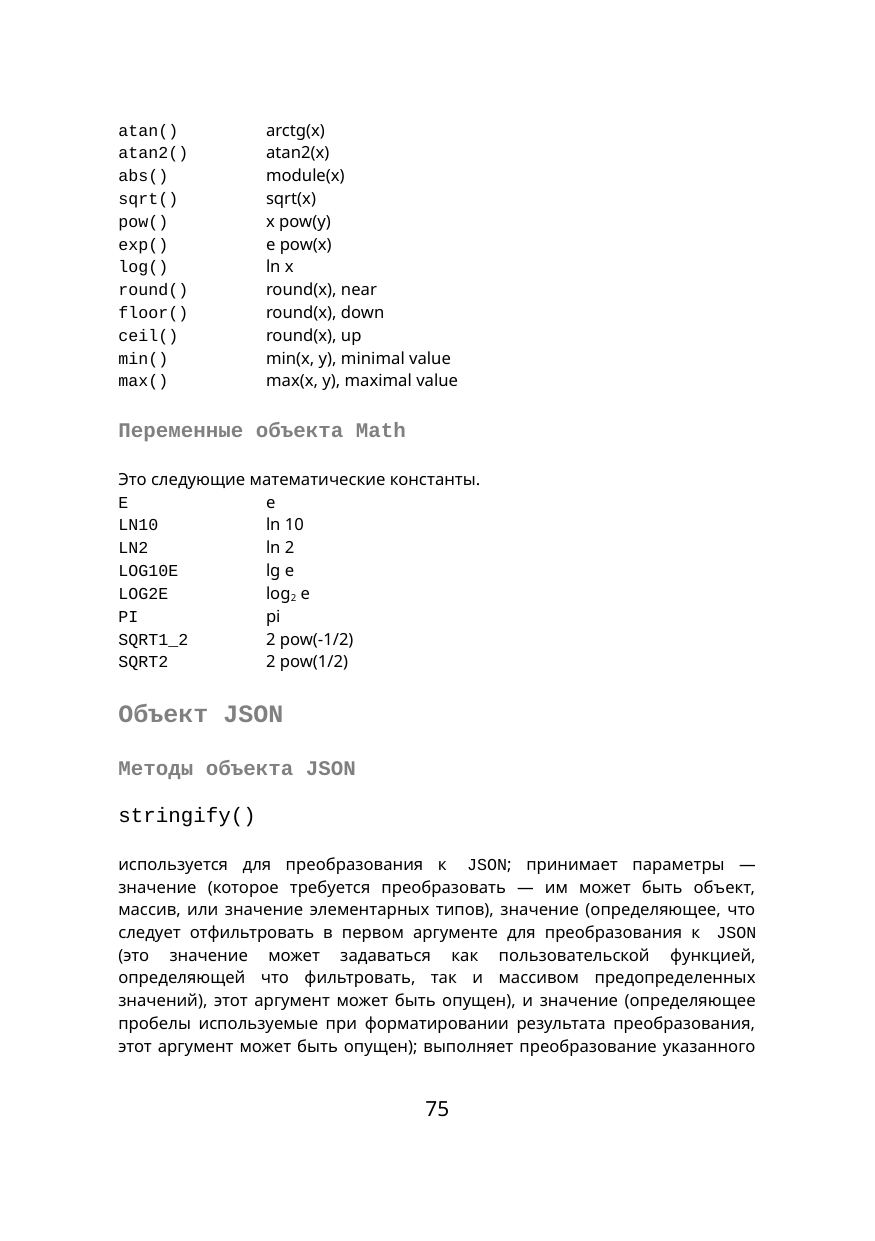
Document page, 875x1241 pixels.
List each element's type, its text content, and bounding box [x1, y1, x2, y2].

text SQRT1_2 2 pow(-1/2) [118, 627, 756, 650]
text abs() module(x) [118, 164, 756, 187]
text ceil() round(x), up [118, 323, 756, 346]
text atan2() atan2(x) [118, 141, 756, 164]
text floor() round(x), down [118, 301, 756, 323]
text pow() x pow(y) [118, 209, 756, 232]
text LOG2E log2 e [118, 581, 756, 604]
text SQRT2 2 pow(1/2) [118, 650, 756, 673]
text Методы объекта JSON [118, 758, 756, 781]
text exp() e pow(x) [118, 232, 756, 255]
text LOG10E lg e [118, 559, 756, 581]
text используется для преобразования к JSON; принимает параметры — значение (которое требуется преобразовать — им может быть объект, массив, или значение элементарных типов), значение (определяющее, что следует отфильтровать в первом аргументе для преобразования к JSON (это значение может задаваться как пользовательской функцией, определяющей что фильтровать, так и массивом предопределенных значений), этот аргумент может быть опущен), и значение (определяющее пробелы используемые при форматировании результата преобразования, этот аргумент может быть опущен); выполняет преобразование указанного [118, 852, 756, 1057]
text log() ln x [118, 255, 756, 278]
text Переменные объекта Math [118, 420, 756, 444]
text LN10 ln 10 [118, 513, 756, 536]
text round() round(x), near [118, 278, 756, 301]
text PI pi [118, 604, 756, 627]
text E e [118, 490, 756, 513]
text sqrt() sqrt(x) [118, 187, 756, 209]
text max() max(x, y), maximal value [118, 369, 756, 392]
text LN2 ln 2 [118, 536, 756, 559]
text Это следующие математические константы. [118, 467, 756, 490]
text Объект JSON [118, 701, 756, 729]
text stringify() [118, 805, 756, 829]
text min() min(x, y), minimal value [118, 346, 756, 369]
text atan() arctg(x) [118, 118, 756, 141]
